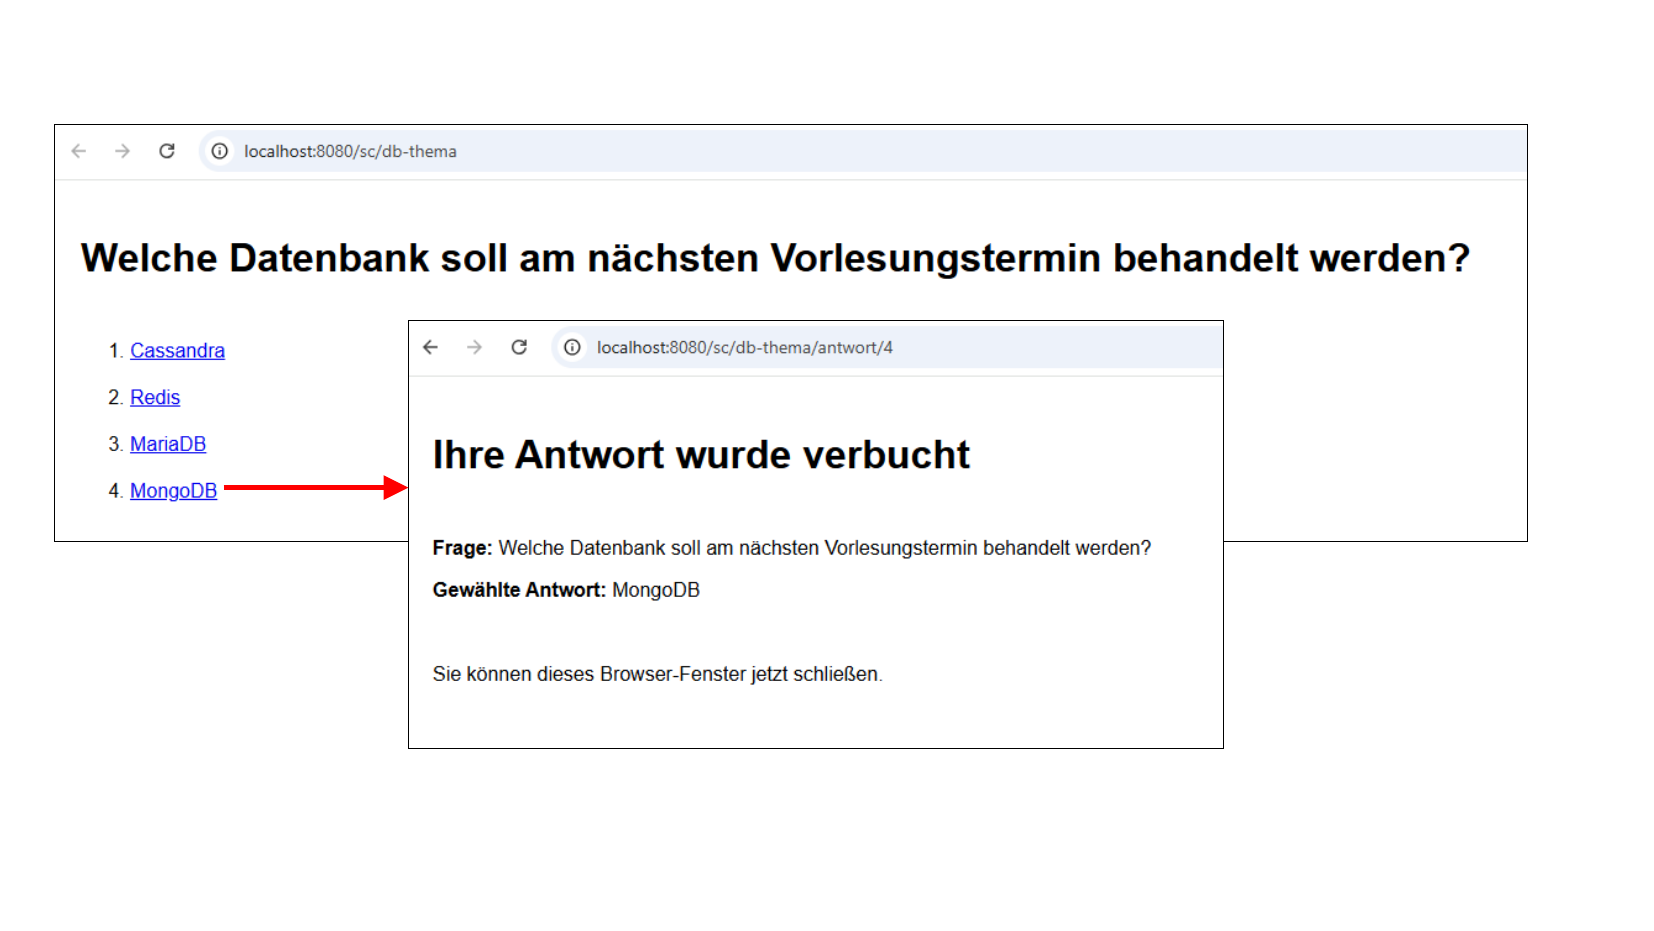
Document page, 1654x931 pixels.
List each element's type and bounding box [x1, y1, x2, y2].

picture [54, 124, 1528, 749]
